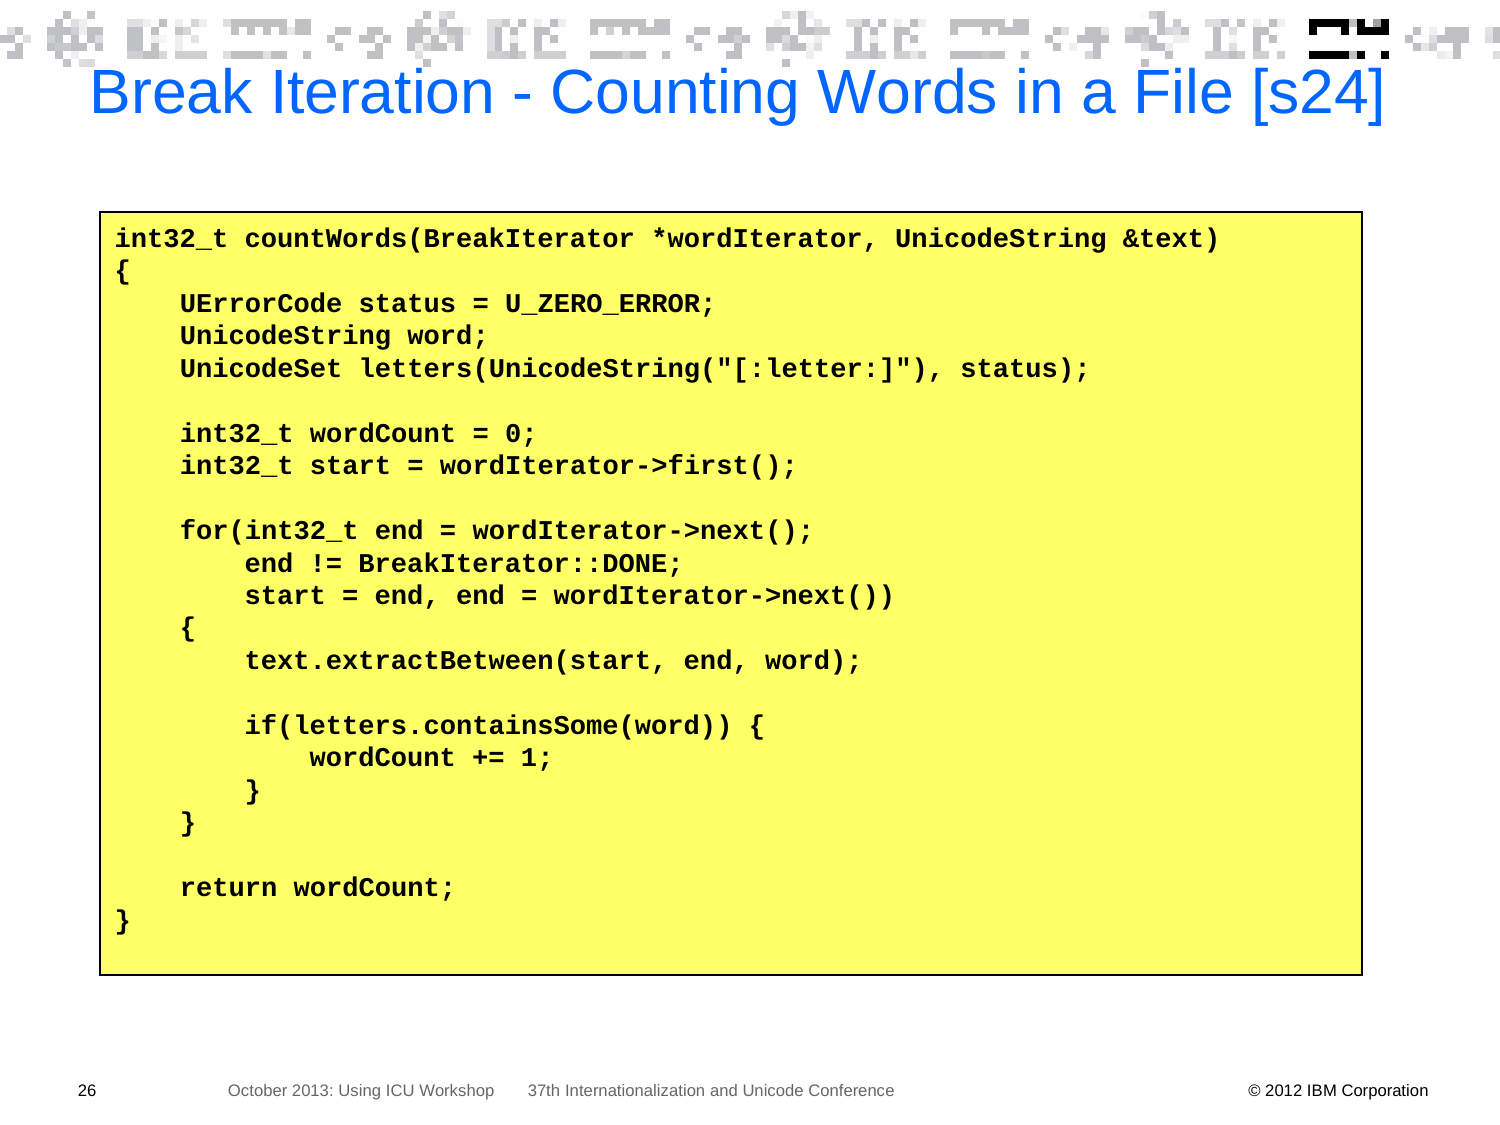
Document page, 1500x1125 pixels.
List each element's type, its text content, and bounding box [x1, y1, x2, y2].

text_box int32_t countWords(BreakIterator *wordIterator, UnicodeString &text) { UErrorCode status = U_ZERO_ERROR; UnicodeString word; UnicodeSet letters(UnicodeString("[:letter:]"), status); int32_t wordCount = 0; int32_t start = wordIterator->first(); for(int32_t end = wordIterator->next(); end != BreakIterator::DONE; start = end, end = wordIterator->next()) { text.extractBetween(start, end, word); if(letters.containsSome(word)) { wordCount += 1; } } return wordCount; } [99, 212, 1363, 975]
title Break Iteration - Counting Words in a File [s24] [75, 37, 1426, 150]
picture [0, 0, 1500, 1066]
